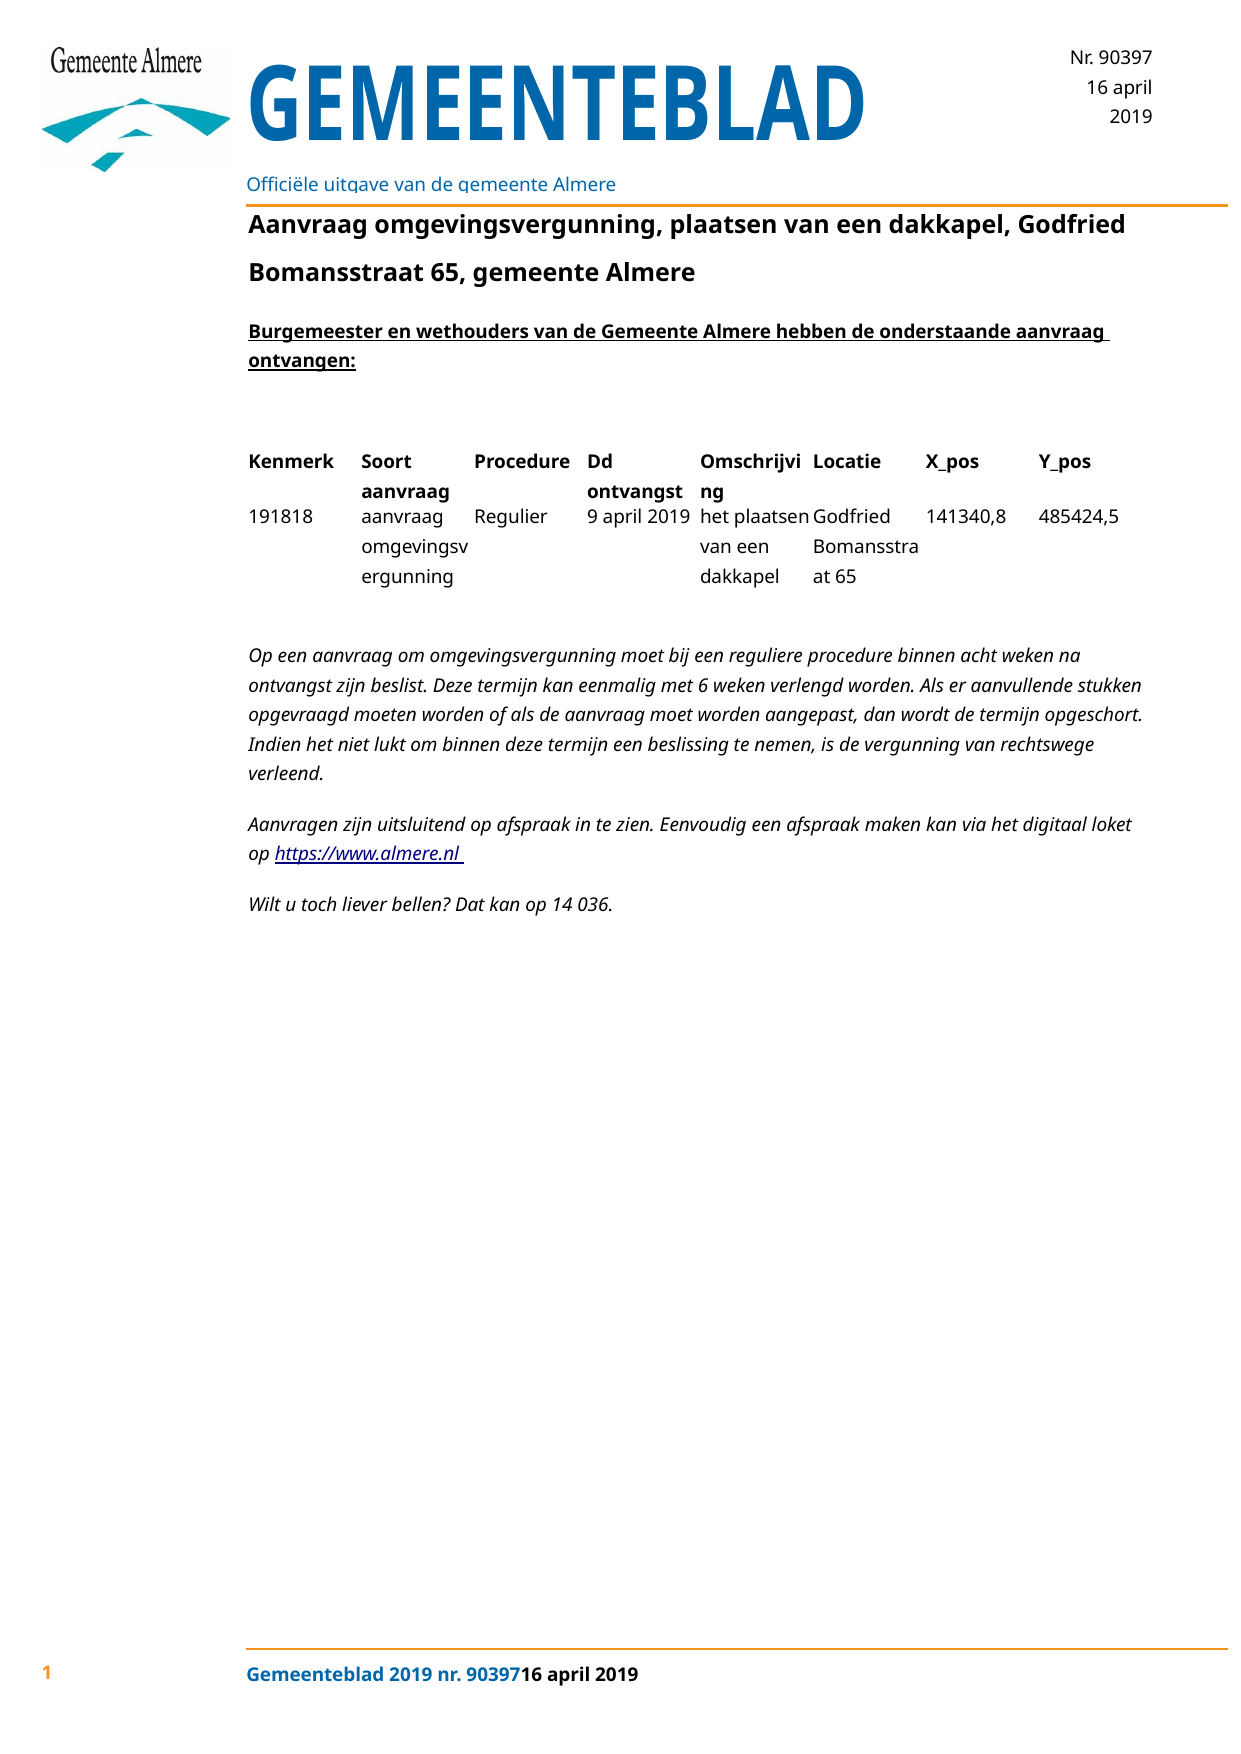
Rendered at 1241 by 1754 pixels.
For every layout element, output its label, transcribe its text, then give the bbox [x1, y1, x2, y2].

table_cell 141340,8 [926, 504, 1038, 589]
table_header Kenmerk [248, 449, 361, 504]
table_cell Godfried Bomansstraat 65 [813, 504, 926, 589]
table_header X_pos [926, 449, 1038, 504]
text Aanvraag omgevingsvergunning, plaatsen van een dakkapel, Godfried Bomansstraat 65, gemeente Almere [248, 207, 1152, 288]
table_cell het plaatsen van een dakkapel [700, 504, 813, 589]
text Op een aanvraag om omgevingsvergunning moet bij een reguliere procedure binnen acht weken na ontvangst zijn beslist. Deze termijn kan eenmalig met 6 weken verlengd worden. Als er aanvullende stukken opgevraagd moeten worden of als de aanvraag moet worden aangepast, dan wordt de termijn opgeschort. Indien het niet lukt om binnen deze termijn een beslissing te nemen, is de vergunning van rechtswege verleend. [248, 642, 1152, 786]
table_cell 191818 [248, 504, 361, 589]
table_cell 9 april 2019 [587, 504, 700, 589]
table_cell 485424,5 [1039, 504, 1152, 589]
table_header Procedure [474, 449, 587, 504]
table_header Dd ontvangst [587, 449, 700, 504]
text Burgemeester en wethouders van de Gemeente Almere hebben de onderstaande aanvraag ontvangen: [248, 318, 1152, 373]
picture [41, 47, 231, 172]
table_header Y_pos [1039, 449, 1152, 504]
table_header Locatie [813, 449, 926, 504]
table_header Soort aanvraag [361, 449, 474, 504]
text Wilt u toch liever bellen? Dat kan op 14 036. [248, 891, 1152, 917]
table_cell Regulier [474, 504, 587, 589]
table_cell aanvraag omgevingsvergunning [361, 504, 474, 589]
table_header Omschrijving [700, 449, 813, 504]
text Aanvragen zijn uitsluitend op afspraak in te zien. Eenvoudig een afspraak maken kan via het digitaal loket op https://www.almere.nl [248, 811, 1152, 866]
